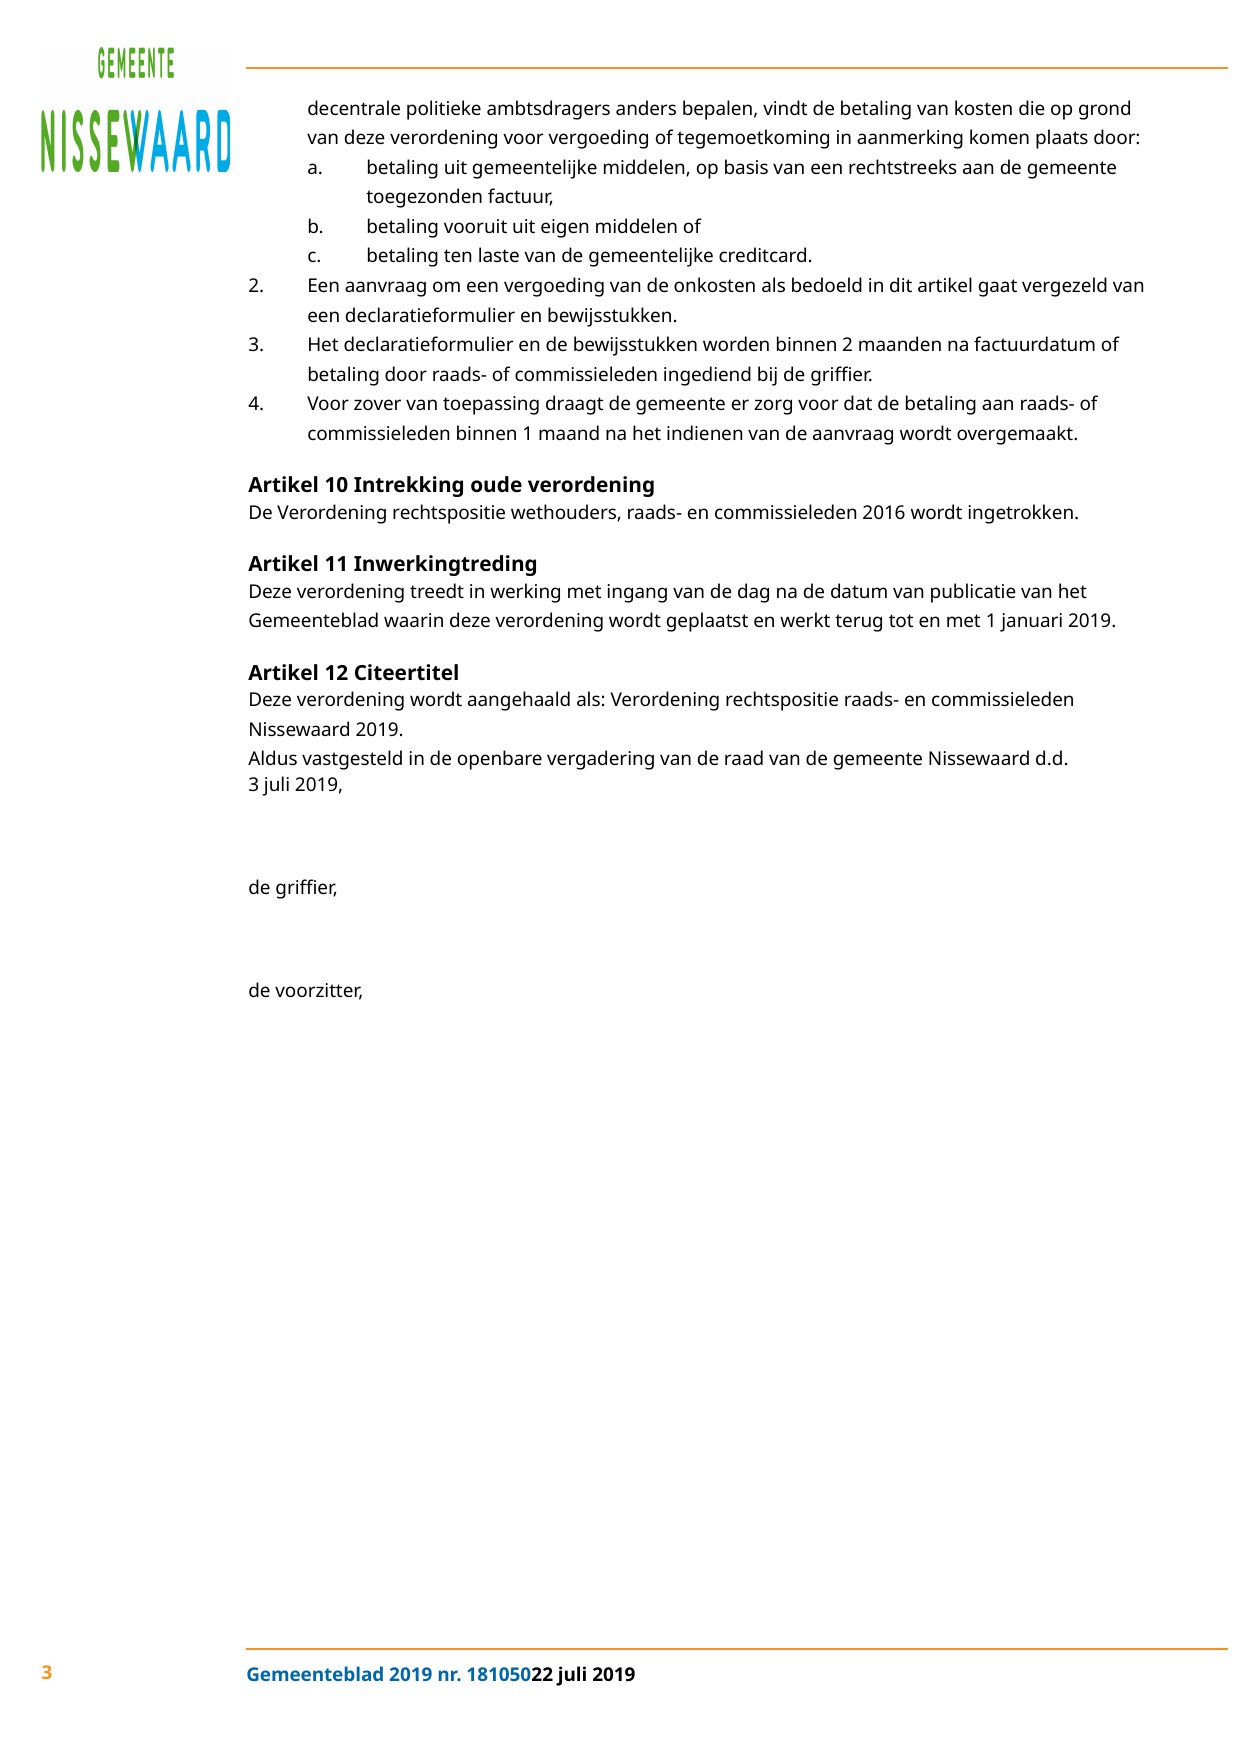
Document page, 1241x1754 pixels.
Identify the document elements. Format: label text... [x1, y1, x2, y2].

list betaling ten laste van de gemeentelijke creditcard. [307, 243, 1152, 268]
list decentrale politieke ambtsdragers anders bepalen, vindt de betaling van kosten die op grond van deze verordening voor vergoeding of tegemoetkoming in aanmerking komen plaats door: [248, 95, 1152, 150]
text Artikel 11 Inwerkingtreding [248, 549, 1152, 578]
picture [201, 122, 206, 138]
picture [176, 157, 187, 172]
text De Verordening rechtspositie wethouders, raads- en commissieleden 2016 wordt ingetrokken. [248, 499, 1152, 525]
list Het declaratieformulier en de bewijsstukken worden binnen 2 maanden na factuurdatum of betaling door raads- of commissieleden ingediend bij de griffier. [248, 331, 1152, 387]
list betaling vooruit uit eigen middelen of [307, 213, 1152, 239]
text Aldus vastgesteld in de openbare vergadering van de raad van de gemeente Nissewaard d.d. [248, 746, 1152, 771]
list Een aanvraag om een vergoeding van de onkosten als bedoeld in dit artikel gaat vergezeld van een declaratieformulier en bewijsstukken. [248, 272, 1152, 328]
text Artikel 10 Intrekking oude verordening [248, 471, 1152, 499]
picture [222, 122, 227, 160]
text Artikel 12 Citeertitel [248, 658, 1152, 686]
list betaling uit gemeentelijke middelen, op basis van een rechtstreeks aan de gemeente toegezonden factuur, [307, 154, 1152, 209]
text de griffier, [248, 874, 1152, 900]
text Deze verordening wordt aangehaald als: Verordening rechtspositie raads- en commissieleden Nissewaard 2019. [248, 686, 1152, 742]
text 3 juli 2019, [248, 771, 1152, 797]
picture [41, 47, 231, 172]
text de voorzitter, [248, 977, 1152, 1003]
text Deze verordening treedt in werking met ingang van de dag na de datum van publicatie van het Gemeenteblad waarin deze verordening wordt geplaatst en werkt terug tot en met 1 januari 2019. [248, 578, 1152, 633]
list Voor zover van toepassing draagt de gemeente er zorg voor dat de betaling aan raads- of commissieleden binnen 1 maand na het indienen van de aanvraag wordt overgemaakt. [248, 391, 1152, 446]
picture [200, 151, 206, 172]
picture [154, 157, 165, 172]
